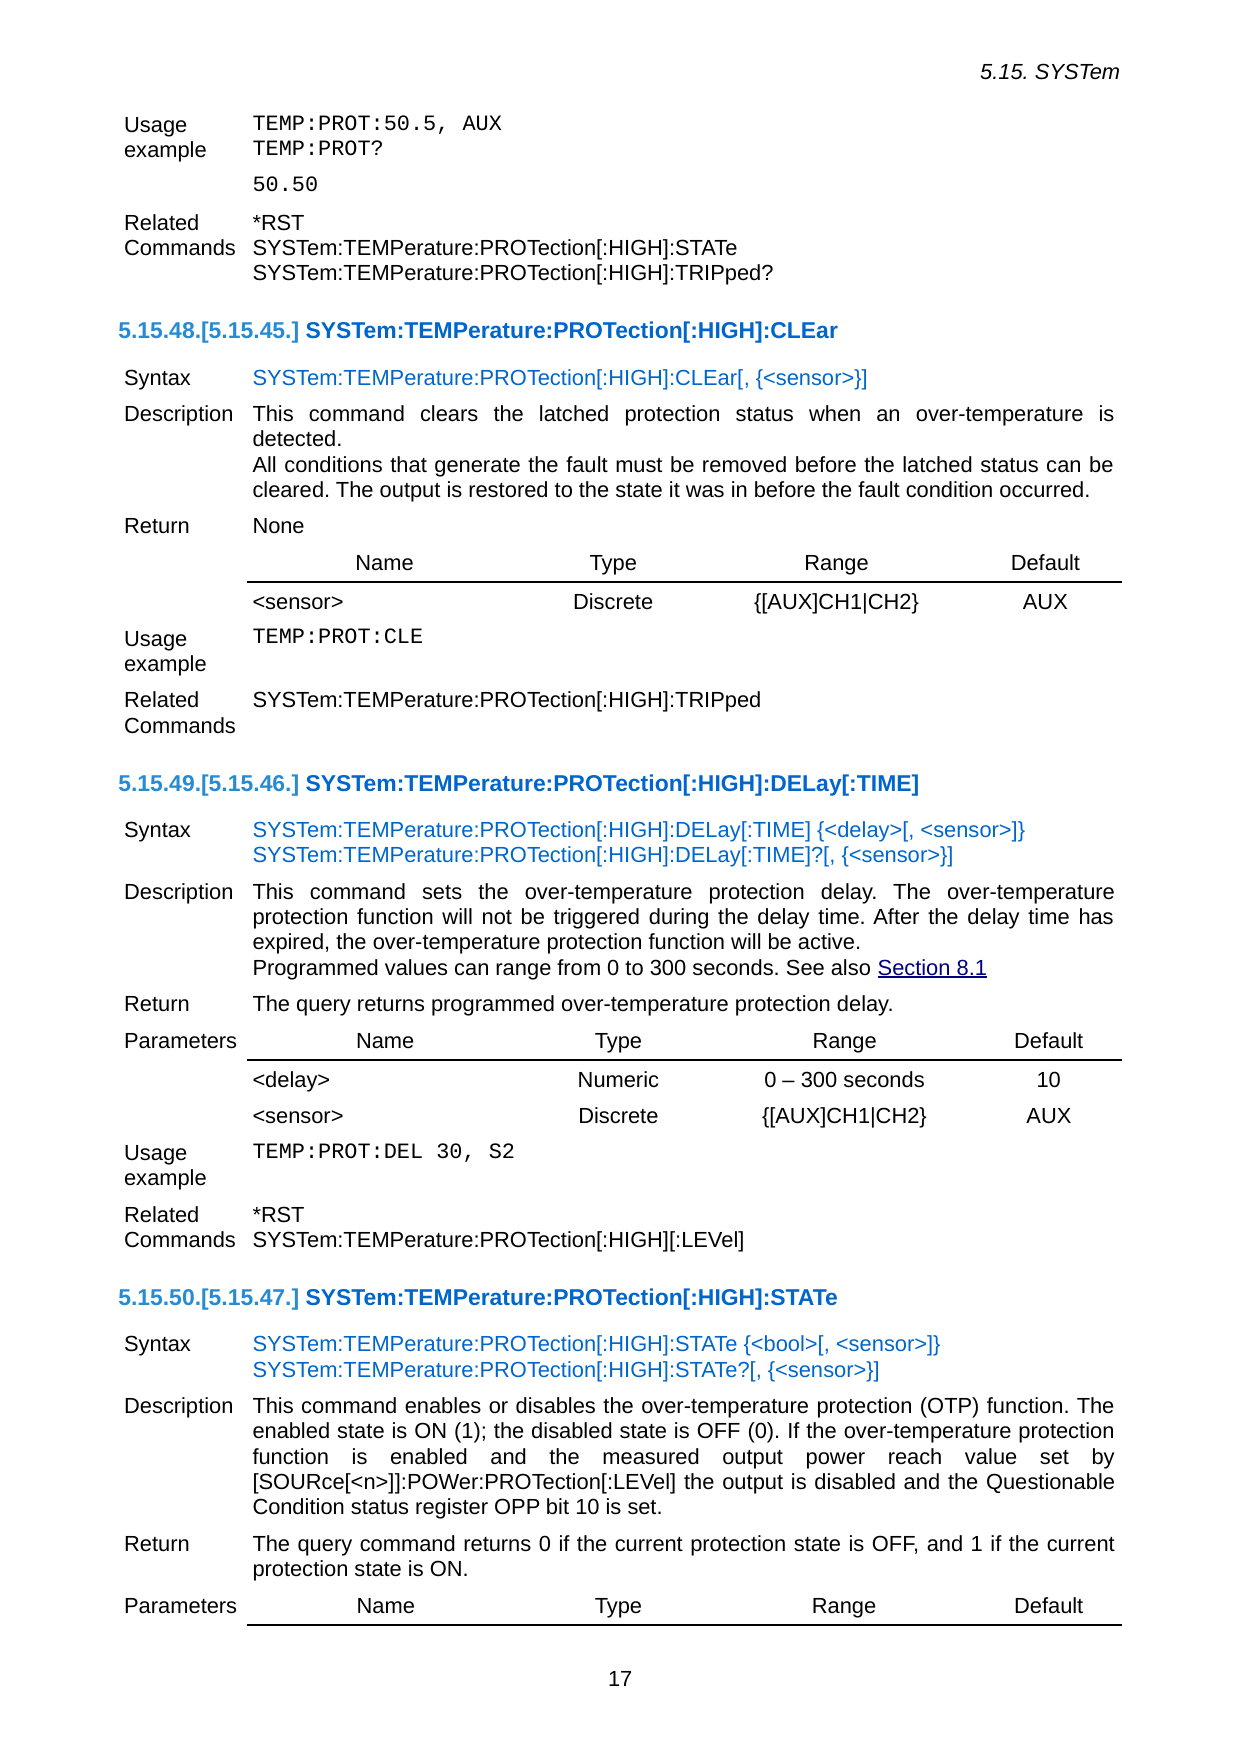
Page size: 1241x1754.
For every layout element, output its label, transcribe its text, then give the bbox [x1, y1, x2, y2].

table_cell Type [524, 1587, 712, 1623]
table_cell Type [522, 544, 704, 581]
table_cell Description [118, 873, 247, 985]
table_cell Return [118, 1525, 247, 1587]
table_cell Description [118, 1388, 247, 1525]
table_cell TEMP:PROT:CLE [247, 620, 1122, 682]
table_cell Type [523, 1022, 713, 1059]
table_cell Range [713, 1022, 976, 1059]
subtitle SYSTem:TEMPerature:PROTection[:HIGH]:STATe [118, 1284, 1122, 1311]
table_cell <sensor> [247, 1098, 523, 1134]
table_cell Related Commands [118, 682, 247, 743]
table_cell Parameters [118, 1587, 247, 1623]
table_cell Default [969, 544, 1122, 581]
table_header Syntax [118, 1326, 247, 1387]
table_cell 10 [976, 1061, 1122, 1097]
table_cell Range [704, 544, 969, 581]
table_cell SYSTem:TEMPerature:PROTection[:HIGH]:TRIPped [247, 682, 1122, 743]
table_cell 0 – 300 seconds [713, 1061, 976, 1097]
table_cell {[AUX]CH1|CH2} [704, 583, 969, 620]
subtitle SYSTem:TEMPerature:PROTection[:HIGH]:DELay[:TIME] [118, 770, 1122, 796]
table_cell *RST SYSTem:TEMPerature:PROTection[:HIGH][:LEVel] [247, 1196, 1122, 1258]
table_cell Related Commands [118, 204, 247, 291]
table_cell This command enables or disables the over-temperature protection (OTP) function. The enabled state is ON (1); the disabled state is OFF (0). If the over-temperature protection function is enabled and the measured output power reach value set by [SOURce[<n>]]:POWer:PROTection[:LEVel] the output is disabled and the Questionable Condition status register OPP bit 10 is set. [247, 1388, 1122, 1525]
table_cell TEMP:PROT:50.5, AUX TEMP:PROT? 50.50 [247, 106, 1122, 204]
table_cell Usage example [118, 106, 247, 204]
table_cell Range [712, 1587, 976, 1623]
table_cell Numeric [523, 1061, 713, 1097]
table_cell This command sets the over-temperature protection delay. The over-temperature protection function will not be triggered during the delay time. After the delay time has expired, the over-temperature protection function will be active. Programmed values can range from 0 to 300 seconds. See also Section 8.1 [247, 873, 1122, 985]
table_cell AUX [969, 583, 1122, 620]
table_cell Return [118, 508, 247, 544]
table_cell Default [976, 1587, 1122, 1623]
subtitle SYSTem:TEMPerature:PROTection[:HIGH]:CLEar [118, 317, 1122, 344]
table_cell Name [247, 544, 522, 581]
table_header SYSTem:TEMPerature:PROTection[:HIGH]:DELay[:TIME] {<delay>[, <sensor>]} SYSTem:TEMPerature:PROTection[:HIGH]:DELay[:TIME]?[, {<sensor>}] [247, 811, 1122, 873]
table_cell <delay> [247, 1061, 523, 1097]
table_cell Usage example [118, 620, 247, 682]
table_cell [118, 544, 247, 620]
table_cell *RST SYSTem:TEMPerature:PROTection[:HIGH]:STATe SYSTem:TEMPerature:PROTection[:HIGH]:TRIPped? [247, 204, 1122, 291]
table_header Syntax [118, 359, 247, 395]
table_cell Discrete [522, 583, 704, 620]
table_cell Discrete [523, 1098, 713, 1134]
table_cell Name [247, 1022, 523, 1059]
table_header SYSTem:TEMPerature:PROTection[:HIGH]:STATe {<bool>[, <sensor>]} SYSTem:TEMPerature:PROTection[:HIGH]:STATe?[, {<sensor>}] [247, 1326, 1122, 1387]
table_cell Description [118, 395, 247, 508]
table_header Syntax [118, 811, 247, 873]
table_cell <sensor> [247, 583, 522, 620]
table_header SYSTem:TEMPerature:PROTection[:HIGH]:CLEar[, {<sensor>}] [247, 359, 1122, 395]
table_cell {[AUX]CH1|CH2} [713, 1098, 976, 1134]
table_cell Return [118, 985, 247, 1022]
table_cell TEMP:PROT:DEL 30, S2 [247, 1134, 1122, 1196]
table_cell The query command returns 0 if the current protection state is OFF, and 1 if the current protection state is ON. [247, 1525, 1122, 1587]
table_cell Default [976, 1022, 1122, 1059]
table_cell Usage example [118, 1134, 247, 1196]
table_cell AUX [976, 1098, 1122, 1134]
table_cell Parameters [118, 1022, 247, 1134]
table_cell The query returns programmed over-temperature protection delay. [247, 985, 1122, 1022]
table_cell None [247, 508, 1122, 544]
table_cell This command clears the latched protection status when an over-temperature is detected. All conditions that generate the fault must be removed before the latched status can be cleared. The output is restored to the state it was in before the fault condition occurred. [247, 395, 1122, 508]
table_cell Name [247, 1587, 524, 1623]
table_cell Related Commands [118, 1196, 247, 1258]
